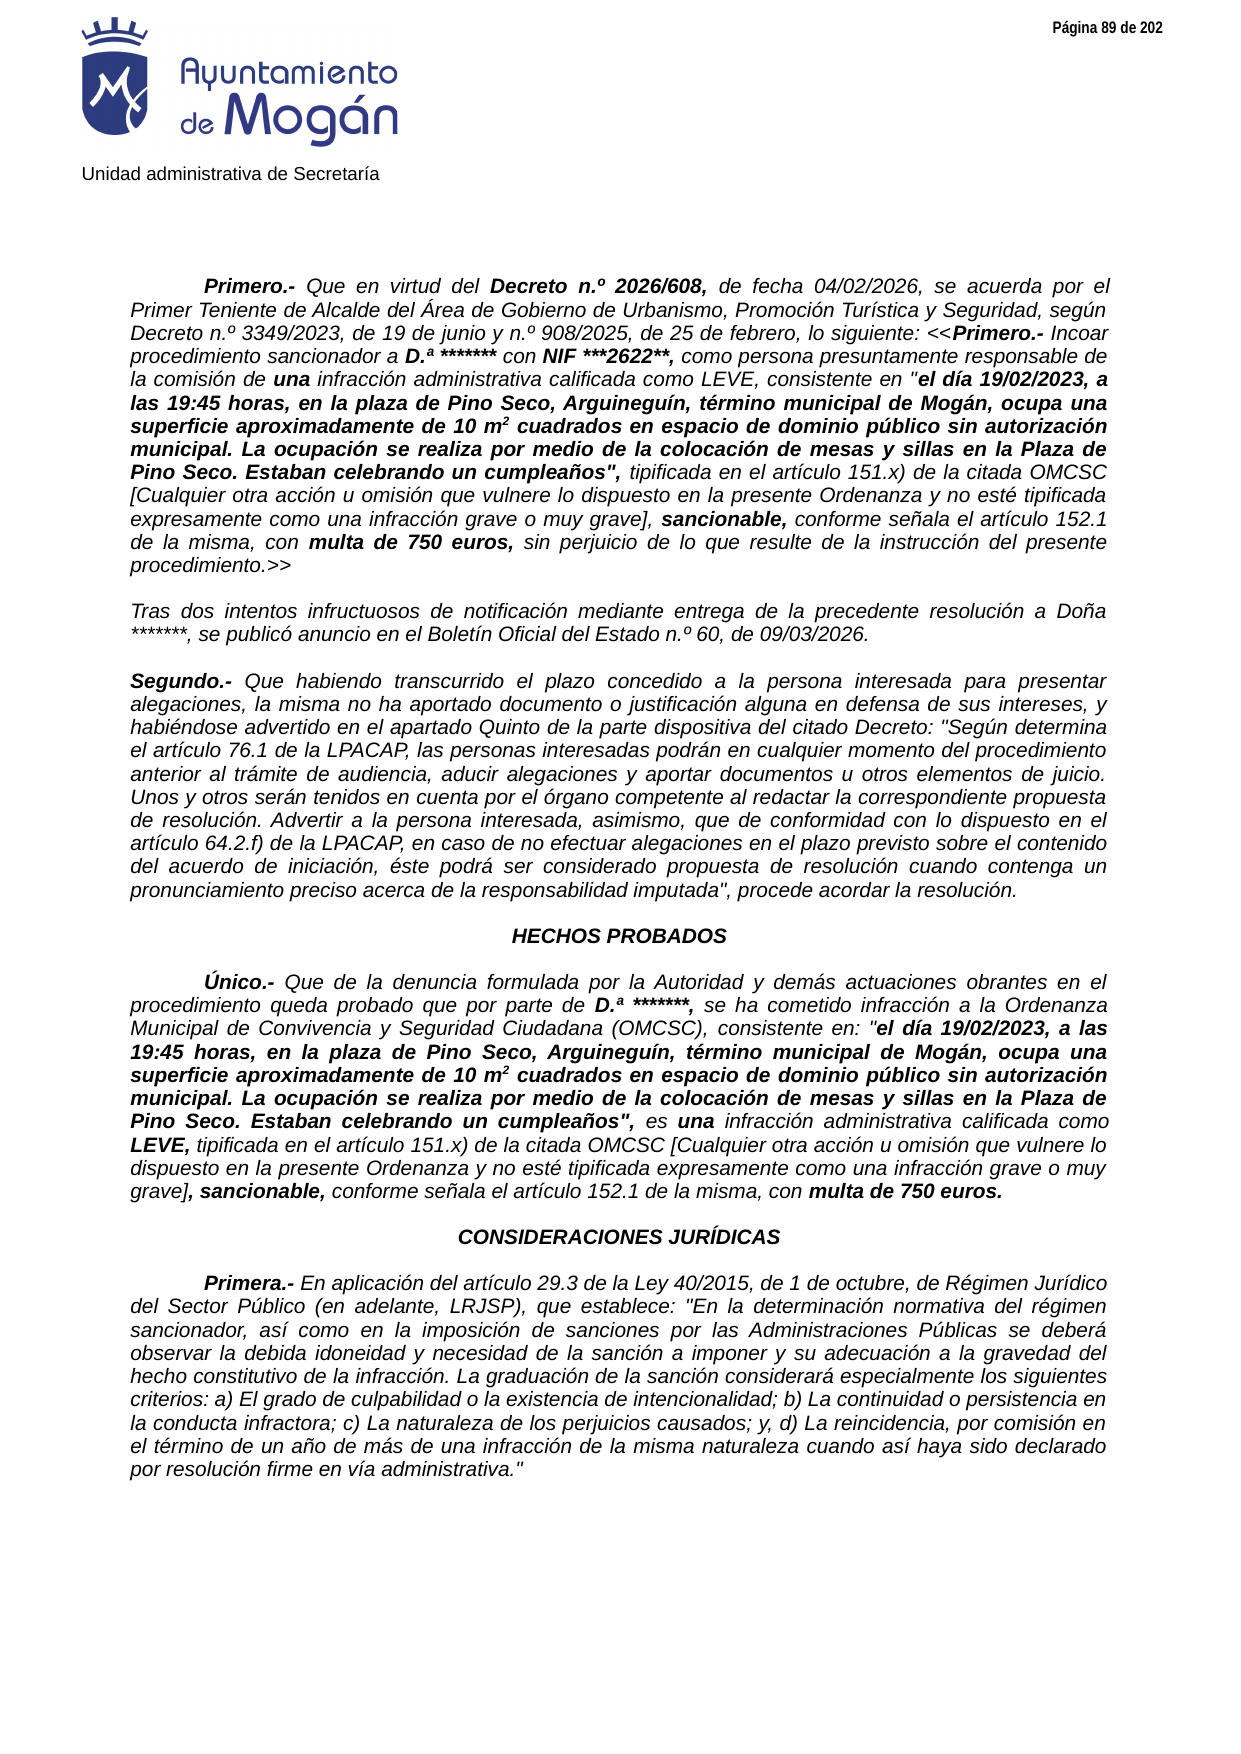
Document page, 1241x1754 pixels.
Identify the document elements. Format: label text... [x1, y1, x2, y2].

picture [81, 17, 398, 153]
text Tras dos intentos infructuosos de notificación mediante entrega de la precedente resolución a Doña *******, se publicó anuncio en el Boletín Oficial del Estado n.º 60, de 09/03/2026. [130, 600, 1110, 646]
text CONSIDERACIONES JURÍDICAS [130, 1226, 1110, 1249]
text Único.- Que de la denuncia formulada por la Autoridad y demás actuaciones obrantes en el procedimiento queda probado que por parte de D.ª *******, se ha cometido infracción a la Ordenanza Municipal de Convivencia y Seguridad Ciudadana (OMCSC), consistente en: "el día 19/02/2023, a las 19:45 horas, en la plaza de Pino Seco, Arguineguín, término municipal de Mogán, ocupa una superficie aproximadamente de 10 m2 cuadrados en espacio de dominio público sin autorización municipal. La ocupación se realiza por medio de la colocación de mesas y sillas en la Plaza de Pino Seco. Estaban celebrando un cumpleaños", es una infracción administrativa calificada como LEVE, tipificada en el artículo 151.x) de la citada OMCSC [Cualquier otra acción u omisión que vulnere lo dispuesto en la presente Ordenanza y no esté tipificada expresamente como una infracción grave o muy grave], sancionable, conforme señala el artículo 152.1 de la misma, con multa de 750 euros. [130, 971, 1110, 1203]
text Primero.- Que en virtud del Decreto n.º 2026/608, de fecha 04/02/2026, se acuerda por el Primer Teniente de Alcalde del Área de Gobierno de Urbanismo, Promoción Turística y Seguridad, según Decreto n.º 3349/2023, de 19 de junio y n.º 908/2025, de 25 de febrero, lo siguiente: <<Primero.- Incoar procedimiento sancionador a D.ª ******* con NIF ***2622**, como persona presuntamente responsable de la comisión de una infracción administrativa calificada como LEVE, consistente en "el día 19/02/2023, a las 19:45 horas, en la plaza de Pino Seco, Arguineguín, término municipal de Mogán, ocupa una superficie aproximadamente de 10 m2 cuadrados en espacio de dominio público sin autorización municipal. La ocupación se realiza por medio de la colocación de mesas y sillas en la Plaza de Pino Seco. Estaban celebrando un cumpleaños", tipificada en el artículo 151.x) de la citada OMCSC [Cualquier otra acción u omisión que vulnere lo dispuesto en la presente Ordenanza y no esté tipificada expresamente como una infracción grave o muy grave], sancionable, conforme señala el artículo 152.1 de la misma, con multa de 750 euros, sin perjuicio de lo que resulte de la instrucción del presente procedimiento.>> [130, 275, 1110, 577]
text Primera.- En aplicación del artículo 29.3 de la Ley 40/2015, de 1 de octubre, de Régimen Jurídico del Sector Público (en adelante, LRJSP), que establece: "En la determinación normativa del régimen sancionador, así como en la imposición de sanciones por las Administraciones Públicas se deberá observar la debida idoneidad y necesidad de la sanción a imponer y su adecuación a la gravedad del hecho constitutivo de la infracción. La graduación de la sanción considerará especialmente los siguientes criterios: a) El grado de culpabilidad o la existencia de intencionalidad; b) La continuidad o persistencia en la conducta infractora; c) La naturaleza de los perjuicios causados; y, d) La reincidencia, por comisión en el término de un año de más de una infracción de la misma naturaleza cuando así haya sido declarado por resolución firme en vía administrativa." [130, 1272, 1110, 1481]
text Segundo.- Que habiendo transcurrido el plazo concedido a la persona interesada para presentar alegaciones, la misma no ha aportado documento o justificación alguna en defensa de sus intereses, y habiéndose advertido en el apartado Quinto de la parte dispositiva del citado Decreto: "Según determina el artículo 76.1 de la LPACAP, las personas interesadas podrán en cualquier momento del procedimiento anterior al trámite de audiencia, aducir alegaciones y aportar documentos u otros elementos de juicio. Unos y otros serán tenidos en cuenta por el órgano competente al redactar la correspondiente propuesta de resolución. Advertir a la persona interesada, asimismo, que de conformidad con lo dispuesto en el artículo 64.2.f) de la LPACAP, en caso de no efectuar alegaciones en el plazo previsto sobre el contenido del acuerdo de iniciación, éste podrá ser considerado propuesta de resolución cuando contenga un pronunciamiento preciso acerca de la responsabilidad imputada", procede acordar la resolución. [130, 669, 1110, 901]
text HECHOS PROBADOS [130, 924, 1110, 948]
